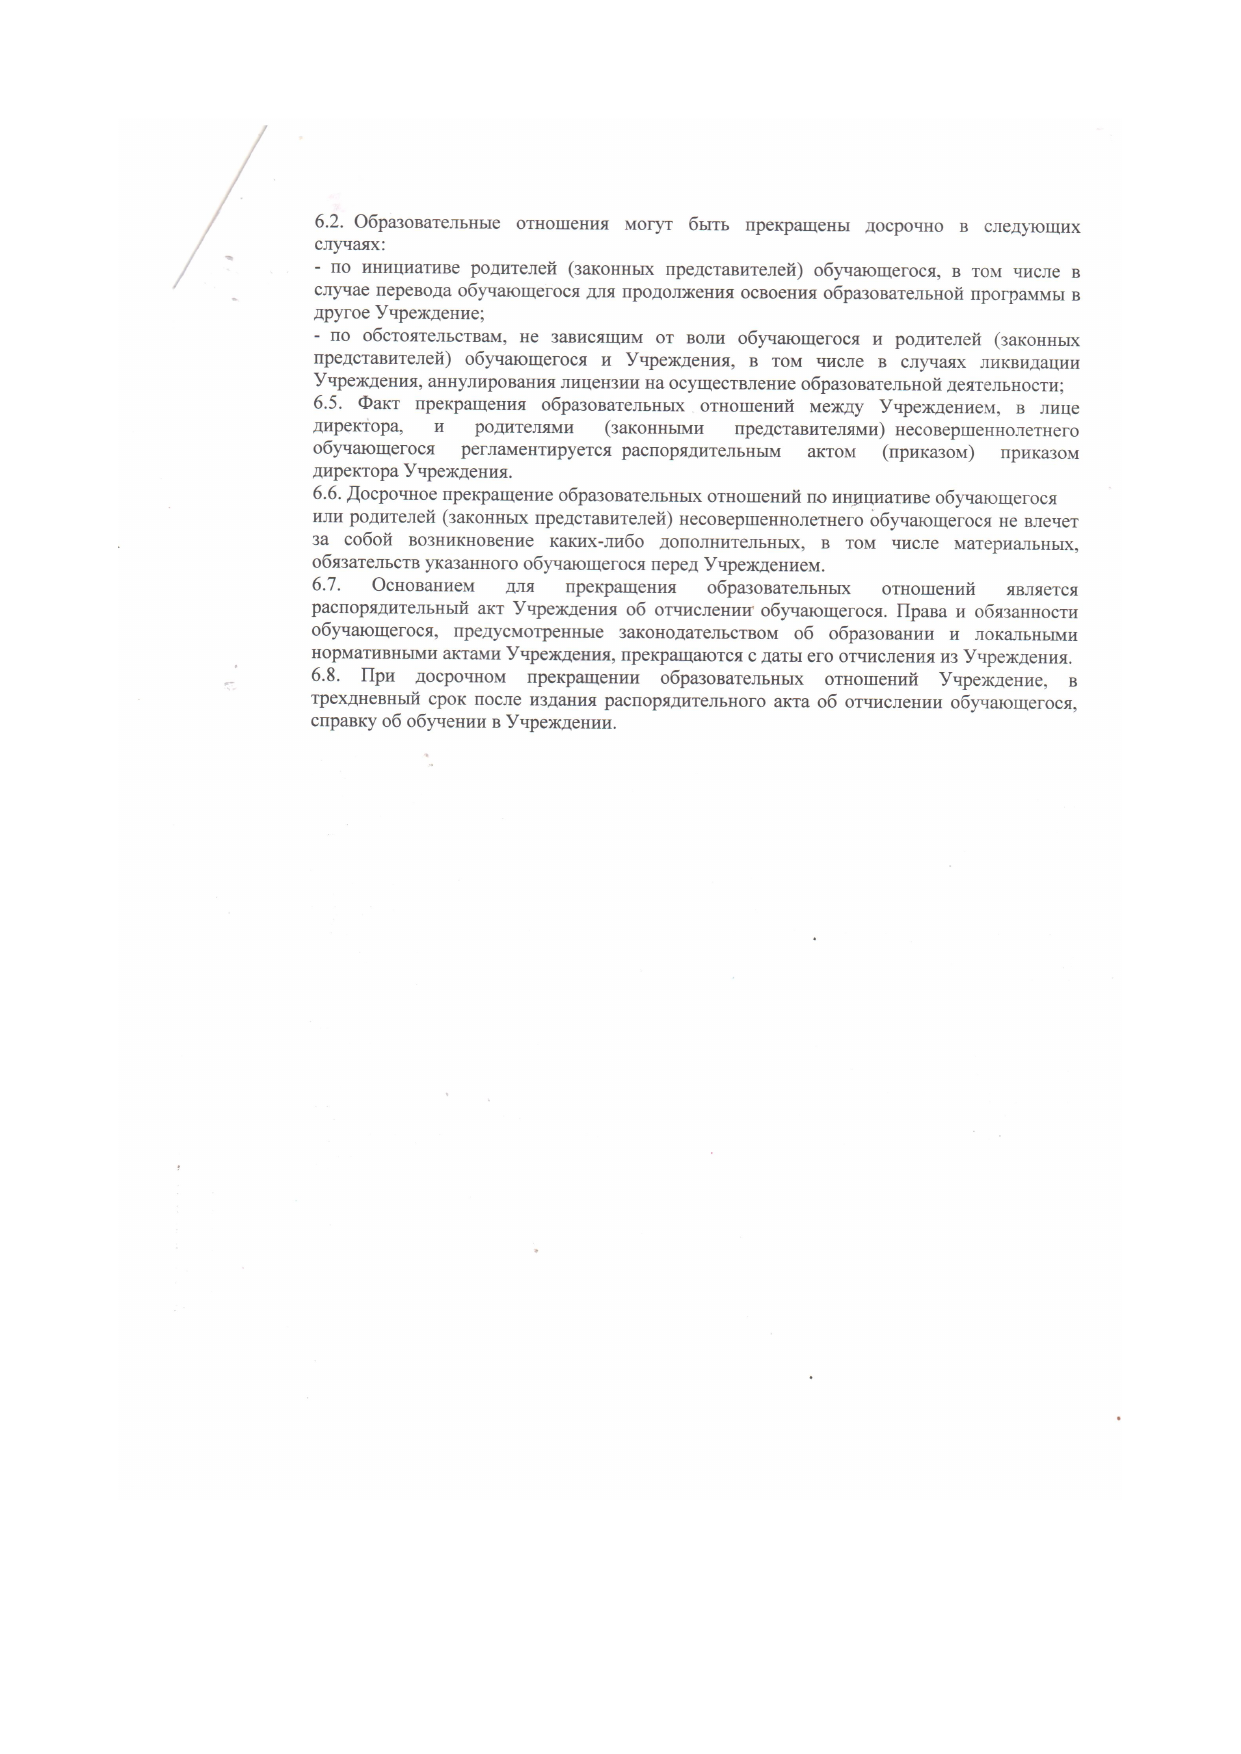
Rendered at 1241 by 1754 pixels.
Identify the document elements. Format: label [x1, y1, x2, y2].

picture [118, 118, 1123, 1500]
